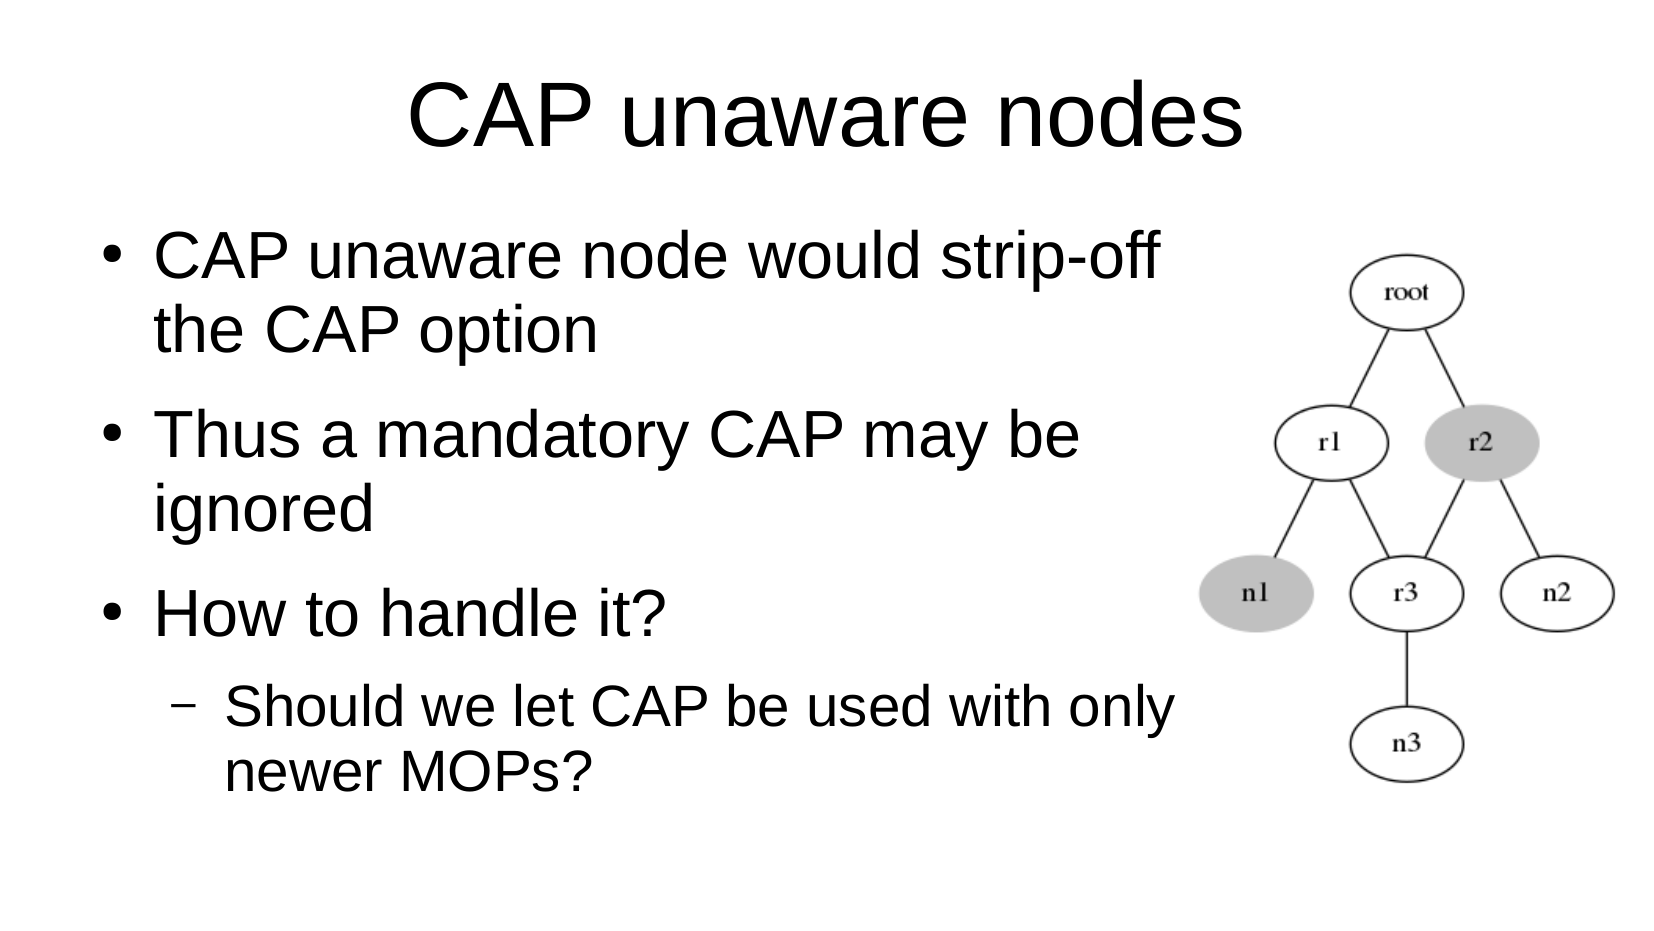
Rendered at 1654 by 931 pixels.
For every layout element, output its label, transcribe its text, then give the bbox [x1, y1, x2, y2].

title CAP unaware nodes [82, 37, 1571, 193]
picture [1192, 247, 1623, 791]
list CAP unaware node would strip-off the CAP option Thus a mandatory CAP may be ignored How to handle it? Should we let CAP be used with only newer MOPs? [82, 217, 1252, 863]
